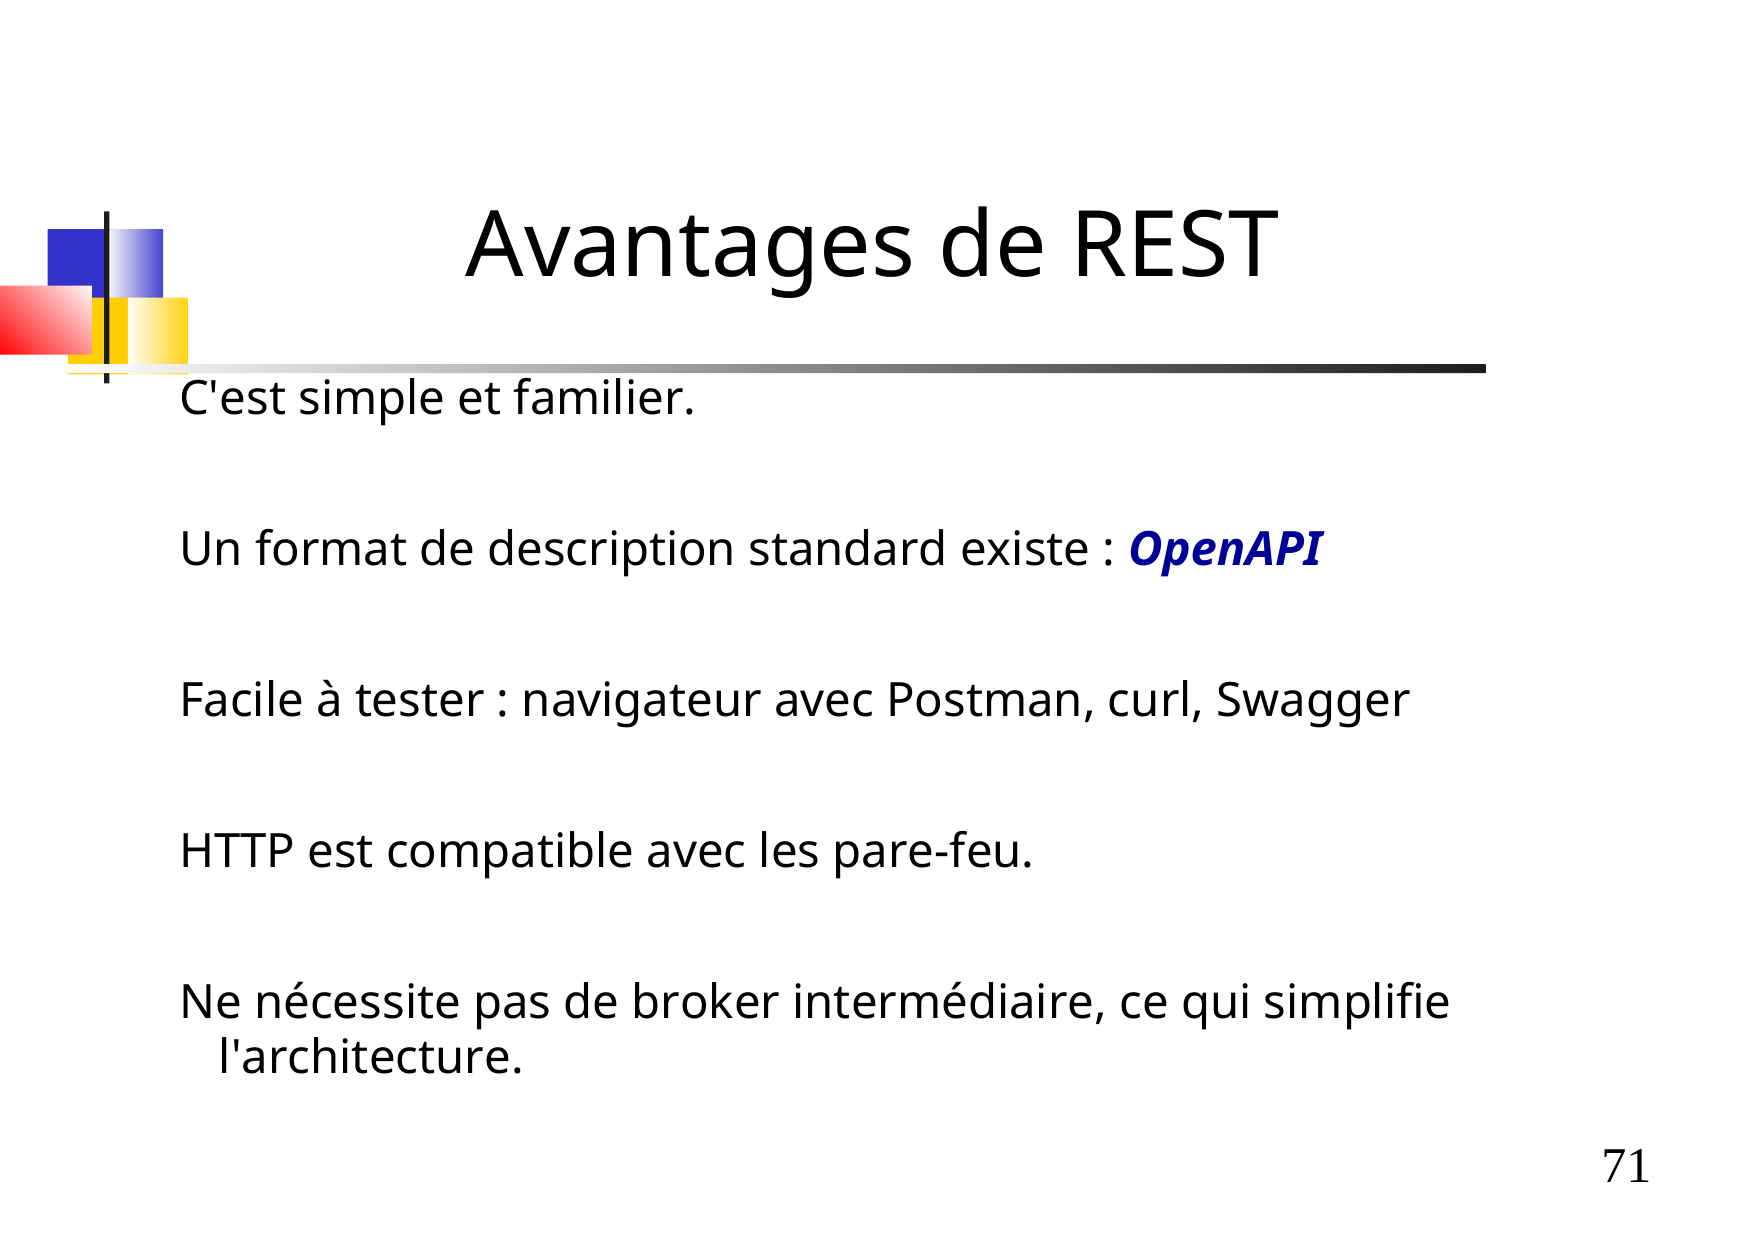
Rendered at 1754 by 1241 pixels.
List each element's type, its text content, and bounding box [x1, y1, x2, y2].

list C'est simple et familier. Un format de description standard existe : OpenAPI Facile à tester : navigateur avec Postman, curl, Swagger HTTP est compatible avec les pare-feu. Ne nécessite pas de broker intermédiaire, ce qui simplifie l'architecture. [179, 371, 1567, 1091]
title Avantages de REST [179, 139, 1567, 351]
